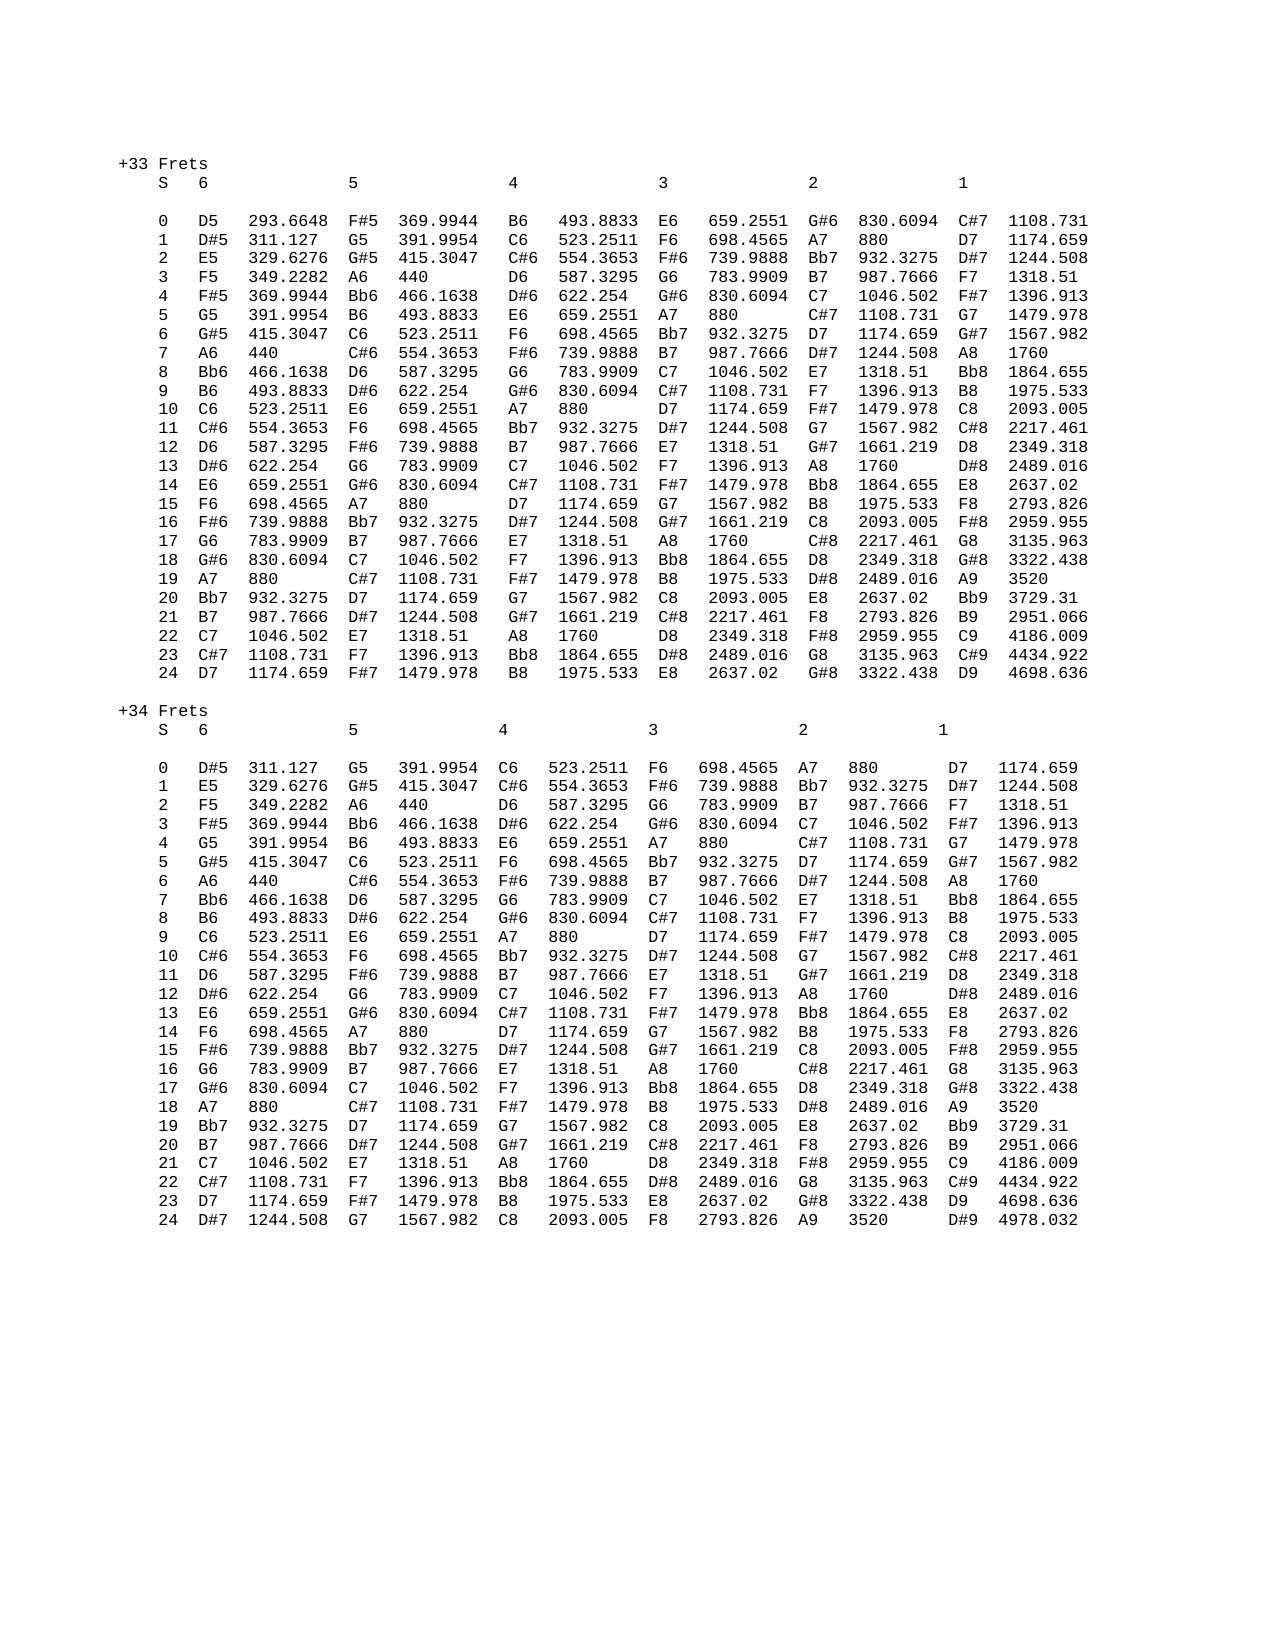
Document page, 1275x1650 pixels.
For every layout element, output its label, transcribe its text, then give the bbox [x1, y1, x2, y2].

text 1 D#5 311.127 G5 391.9954 C6 523.2511 F6 698.4565 A7 880 D7 1174.659 [118, 231, 1157, 250]
text S 6 5 4 3 2 1 [118, 721, 1157, 740]
text 7 Bb6 466.1638 D6 587.3295 G6 783.9909 C7 1046.502 E7 1318.51 Bb8 1864.655 [118, 891, 1157, 910]
text 19 Bb7 932.3275 D7 1174.659 G7 1567.982 C8 2093.005 E8 2637.02 Bb9 3729.31 [118, 1117, 1157, 1136]
text 4 F#5 369.9944 Bb6 466.1638 D#6 622.254 G#6 830.6094 C7 1046.502 F#7 1396.913 [118, 288, 1157, 307]
text 23 C#7 1108.731 F7 1396.913 Bb8 1864.655 D#8 2489.016 G8 3135.963 C#9 4434.922 [118, 646, 1157, 665]
text 3 F5 349.2282 A6 440 D6 587.3295 G6 783.9909 B7 987.7666 F7 1318.51 [118, 269, 1157, 288]
text 20 B7 987.7666 D#7 1244.508 G#7 1661.219 C#8 2217.461 F8 2793.826 B9 2951.066 [118, 1136, 1157, 1155]
text 11 D6 587.3295 F#6 739.9888 B7 987.7666 E7 1318.51 G#7 1661.219 D8 2349.318 [118, 967, 1157, 985]
text 5 G5 391.9954 B6 493.8833 E6 659.2551 A7 880 C#7 1108.731 G7 1479.978 [118, 307, 1157, 326]
text 9 B6 493.8833 D#6 622.254 G#6 830.6094 C#7 1108.731 F7 1396.913 B8 1975.533 [118, 382, 1157, 401]
text 2 E5 329.6276 G#5 415.3047 C#6 554.3653 F#6 739.9888 Bb7 932.3275 D#7 1244.508 [118, 250, 1157, 269]
text 14 E6 659.2551 G#6 830.6094 C#7 1108.731 F#7 1479.978 Bb8 1864.655 E8 2637.02 [118, 476, 1157, 495]
text 17 G6 783.9909 B7 987.7666 E7 1318.51 A8 1760 C#8 2217.461 G8 3135.963 [118, 533, 1157, 552]
text 12 D#6 622.254 G6 783.9909 C7 1046.502 F7 1396.913 A8 1760 D#8 2489.016 [118, 985, 1157, 1004]
text 16 F#6 739.9888 Bb7 932.3275 D#7 1244.508 G#7 1661.219 C8 2093.005 F#8 2959.955 [118, 514, 1157, 533]
text 1 E5 329.6276 G#5 415.3047 C#6 554.3653 F#6 739.9888 Bb7 932.3275 D#7 1244.508 [118, 778, 1157, 797]
text +34 Frets [118, 703, 1157, 721]
text 10 C6 523.2511 E6 659.2551 A7 880 D7 1174.659 F#7 1479.978 C8 2093.005 [118, 401, 1157, 420]
text 22 C7 1046.502 E7 1318.51 A8 1760 D8 2349.318 F#8 2959.955 C9 4186.009 [118, 627, 1157, 646]
text 8 B6 493.8833 D#6 622.254 G#6 830.6094 C#7 1108.731 F7 1396.913 B8 1975.533 [118, 910, 1157, 929]
text +33 Frets [118, 156, 1157, 175]
text 3 F#5 369.9944 Bb6 466.1638 D#6 622.254 G#6 830.6094 C7 1046.502 F#7 1396.913 [118, 816, 1157, 834]
text 9 C6 523.2511 E6 659.2551 A7 880 D7 1174.659 F#7 1479.978 C8 2093.005 [118, 929, 1157, 948]
text 18 A7 880 C#7 1108.731 F#7 1479.978 B8 1975.533 D#8 2489.016 A9 3520 [118, 1098, 1157, 1117]
text 13 D#6 622.254 G6 783.9909 C7 1046.502 F7 1396.913 A8 1760 D#8 2489.016 [118, 457, 1157, 476]
text 21 C7 1046.502 E7 1318.51 A8 1760 D8 2349.318 F#8 2959.955 C9 4186.009 [118, 1155, 1157, 1174]
text 10 C#6 554.3653 F6 698.4565 Bb7 932.3275 D#7 1244.508 G7 1567.982 C#8 2217.461 [118, 948, 1157, 967]
text 6 A6 440 C#6 554.3653 F#6 739.9888 B7 987.7666 D#7 1244.508 A8 1760 [118, 872, 1157, 891]
text 14 F6 698.4565 A7 880 D7 1174.659 G7 1567.982 B8 1975.533 F8 2793.826 [118, 1023, 1157, 1042]
text 0 D5 293.6648 F#5 369.9944 B6 493.8833 E6 659.2551 G#6 830.6094 C#7 1108.731 [118, 212, 1157, 231]
text 22 C#7 1108.731 F7 1396.913 Bb8 1864.655 D#8 2489.016 G8 3135.963 C#9 4434.922 [118, 1174, 1157, 1193]
text 11 C#6 554.3653 F6 698.4565 Bb7 932.3275 D#7 1244.508 G7 1567.982 C#8 2217.461 [118, 420, 1157, 439]
text 23 D7 1174.659 F#7 1479.978 B8 1975.533 E8 2637.02 G#8 3322.438 D9 4698.636 [118, 1193, 1157, 1212]
text 15 F#6 739.9888 Bb7 932.3275 D#7 1244.508 G#7 1661.219 C8 2093.005 F#8 2959.955 [118, 1042, 1157, 1061]
text 24 D#7 1244.508 G7 1567.982 C8 2093.005 F8 2793.826 A9 3520 D#9 4978.032 [118, 1212, 1157, 1231]
text 2 F5 349.2282 A6 440 D6 587.3295 G6 783.9909 B7 987.7666 F7 1318.51 [118, 797, 1157, 816]
text 17 G#6 830.6094 C7 1046.502 F7 1396.913 Bb8 1864.655 D8 2349.318 G#8 3322.438 [118, 1080, 1157, 1098]
text 7 A6 440 C#6 554.3653 F#6 739.9888 B7 987.7666 D#7 1244.508 A8 1760 [118, 344, 1157, 363]
text 19 A7 880 C#7 1108.731 F#7 1479.978 B8 1975.533 D#8 2489.016 A9 3520 [118, 571, 1157, 589]
text 16 G6 783.9909 B7 987.7666 E7 1318.51 A8 1760 C#8 2217.461 G8 3135.963 [118, 1061, 1157, 1080]
text 24 D7 1174.659 F#7 1479.978 B8 1975.533 E8 2637.02 G#8 3322.438 D9 4698.636 [118, 665, 1157, 684]
text 4 G5 391.9954 B6 493.8833 E6 659.2551 A7 880 C#7 1108.731 G7 1479.978 [118, 834, 1157, 853]
text 15 F6 698.4565 A7 880 D7 1174.659 G7 1567.982 B8 1975.533 F8 2793.826 [118, 495, 1157, 514]
text 0 D#5 311.127 G5 391.9954 C6 523.2511 F6 698.4565 A7 880 D7 1174.659 [118, 759, 1157, 778]
text 20 Bb7 932.3275 D7 1174.659 G7 1567.982 C8 2093.005 E8 2637.02 Bb9 3729.31 [118, 589, 1157, 608]
text 21 B7 987.7666 D#7 1244.508 G#7 1661.219 C#8 2217.461 F8 2793.826 B9 2951.066 [118, 608, 1157, 627]
text 6 G#5 415.3047 C6 523.2511 F6 698.4565 Bb7 932.3275 D7 1174.659 G#7 1567.982 [118, 326, 1157, 344]
text 5 G#5 415.3047 C6 523.2511 F6 698.4565 Bb7 932.3275 D7 1174.659 G#7 1567.982 [118, 853, 1157, 872]
text S 6 5 4 3 2 1 [118, 175, 1157, 193]
text 8 Bb6 466.1638 D6 587.3295 G6 783.9909 C7 1046.502 E7 1318.51 Bb8 1864.655 [118, 363, 1157, 382]
text 12 D6 587.3295 F#6 739.9888 B7 987.7666 E7 1318.51 G#7 1661.219 D8 2349.318 [118, 439, 1157, 457]
text 13 E6 659.2551 G#6 830.6094 C#7 1108.731 F#7 1479.978 Bb8 1864.655 E8 2637.02 [118, 1004, 1157, 1023]
text 18 G#6 830.6094 C7 1046.502 F7 1396.913 Bb8 1864.655 D8 2349.318 G#8 3322.438 [118, 552, 1157, 571]
